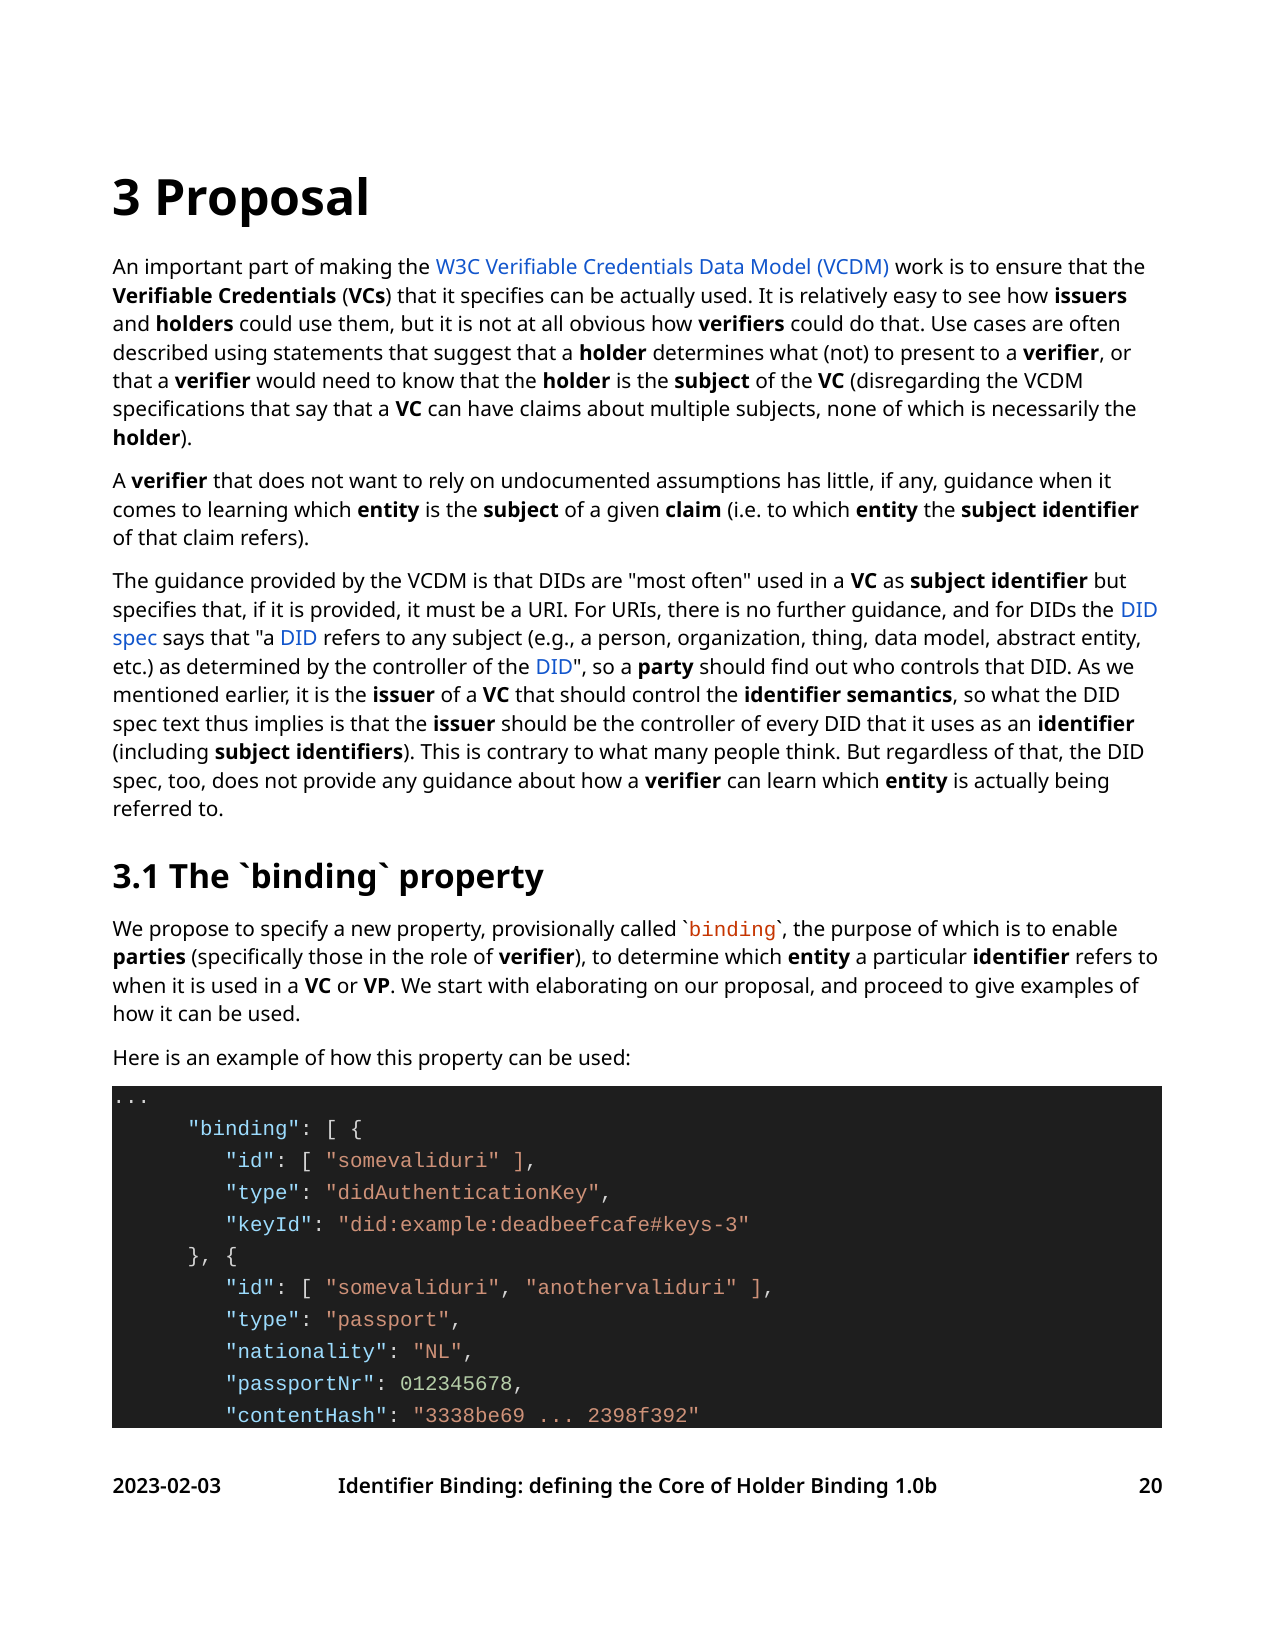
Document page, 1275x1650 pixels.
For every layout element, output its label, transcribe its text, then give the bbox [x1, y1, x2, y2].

text "nationality": "NL", [112, 1341, 1162, 1365]
text "type": "didAuthenticationKey", [112, 1182, 1162, 1205]
text A verifier that does not want to rely on undocumented assumptions has little, if any, guidance when it comes to learning which entity is the subject of a given claim (i.e. to which entity the subject identifier of that claim refers). [112, 466, 1162, 552]
text ... [112, 1086, 1162, 1110]
text "passportNr": 012345678, [112, 1373, 1162, 1397]
text Here is an example of how this property can be used: [112, 1043, 1162, 1071]
text "binding": [ { [112, 1118, 1162, 1142]
text The guidance provided by the VCDM is that DIDs are "most often" used in a VC as subject identifier but specifies that, if it is provided, it must be a URI. For URIs, there is no further guidance, and for DIDs the DID spec says that "a DID refers to any subject (e.g., a person, organization, thing, data model, abstract entity, etc.) as determined by the controller of the DID", so a party should find out who controls that DID. As we mentioned earlier, it is the issuer of a VC that should control the identifier semantics, so what the DID spec text thus implies is that the issuer should be the controller of every DID that it uses as an identifier (including subject identifiers). This is contrary to what many people think. But regardless of that, the DID spec, too, does not provide any guidance about how a verifier can learn which entity is actually being referred to. [112, 567, 1162, 823]
text }, { [112, 1245, 1162, 1269]
text "keyId": "did:example:deadbeefcafe#keys-3" [112, 1213, 1162, 1237]
text "id": [ "somevaliduri", "anothervaliduri" ], [112, 1277, 1162, 1301]
text "type": "passport", [112, 1309, 1162, 1333]
text "contentHash": "3338be69 ... 2398f392" [112, 1405, 1162, 1428]
text An important part of making the W3C Verifiable Credentials Data Model (VCDM) work is to ensure that the Verifiable Credentials (VCs) that it specifies can be actually used. It is relatively easy to see how issuers and holders could use them, but it is not at all obvious how verifiers could do that. Use cases are often described using statements that suggest that a holder determines what (not) to present to a verifier, or that a verifier would need to know that the holder is the subject of the VC (disregarding the VCDM specifications that say that a VC can have claims about multiple subjects, none of which is necessarily the holder). [112, 252, 1162, 451]
text "id": [ "somevaliduri" ], [112, 1150, 1162, 1173]
text We propose to specify a new property, provisionally called `binding`, the purpose of which is to enable parties (specifically those in the role of verifier), to determine which entity a particular identifier refers to when it is used in a VC or VP. We start with elaborating on our proposal, and proceed to give examples of how it can be used. [112, 914, 1162, 1028]
subtitle 3.1 The `binding` property [112, 853, 1162, 898]
subtitle 3 Proposal [112, 162, 1162, 230]
